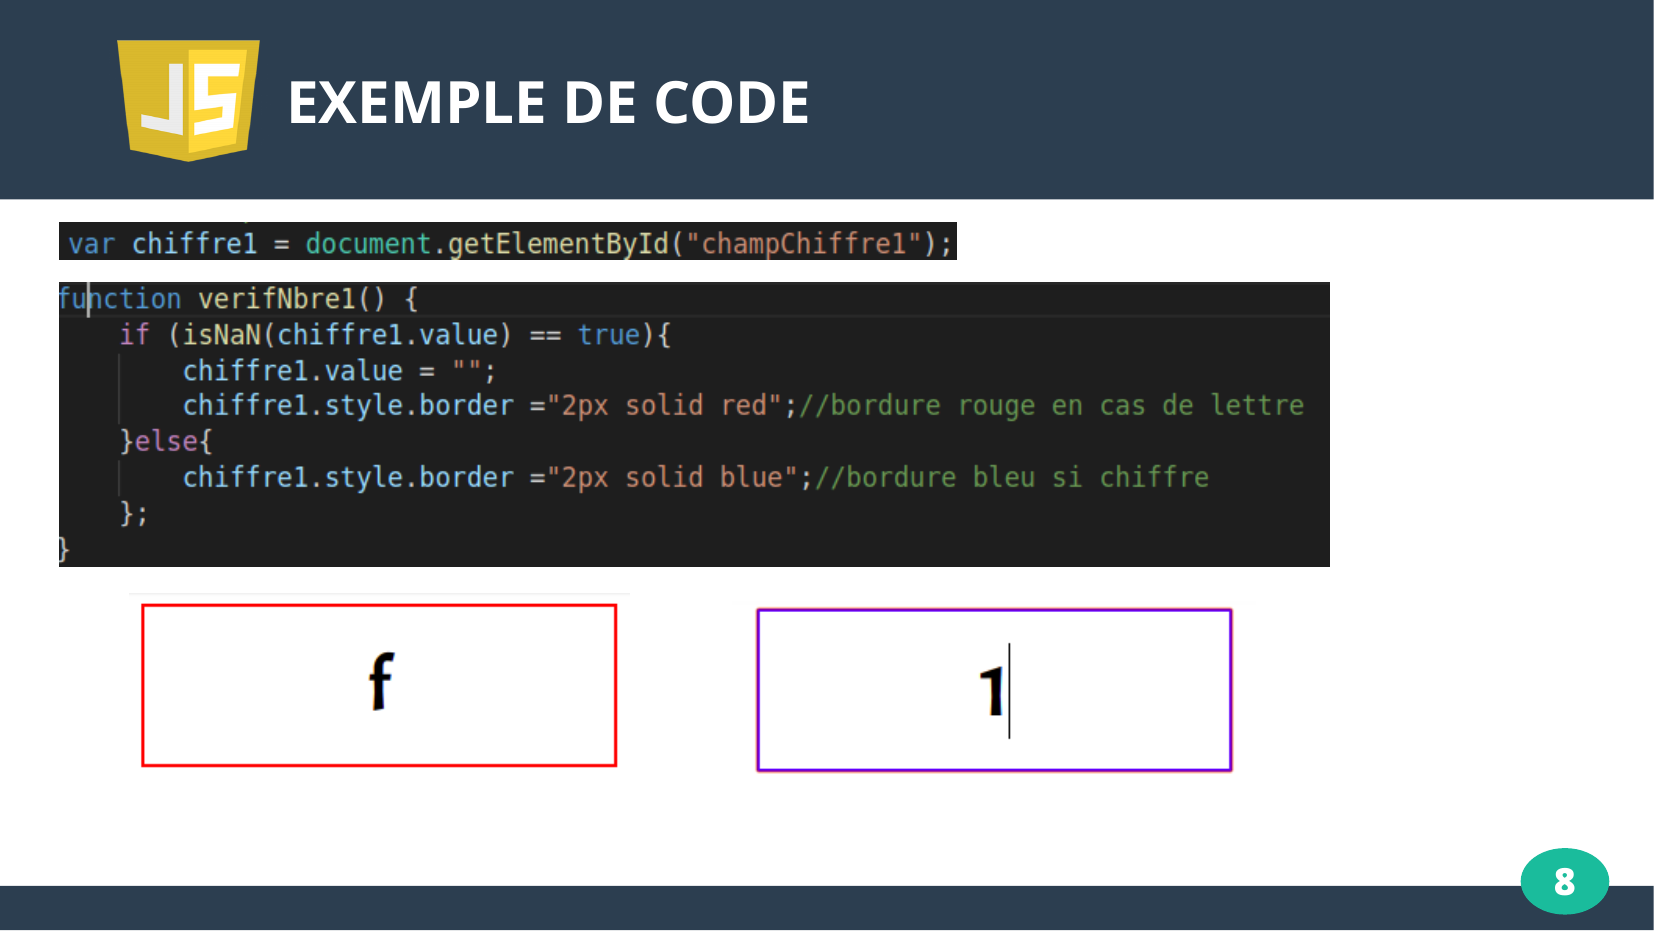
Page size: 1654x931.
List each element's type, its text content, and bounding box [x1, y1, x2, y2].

picture [59, 222, 957, 260]
picture [28, 33, 349, 169]
text_box EXEMPLE DE CODE [271, 54, 1545, 201]
picture [129, 593, 630, 780]
picture [59, 282, 1330, 567]
picture [732, 601, 1256, 780]
